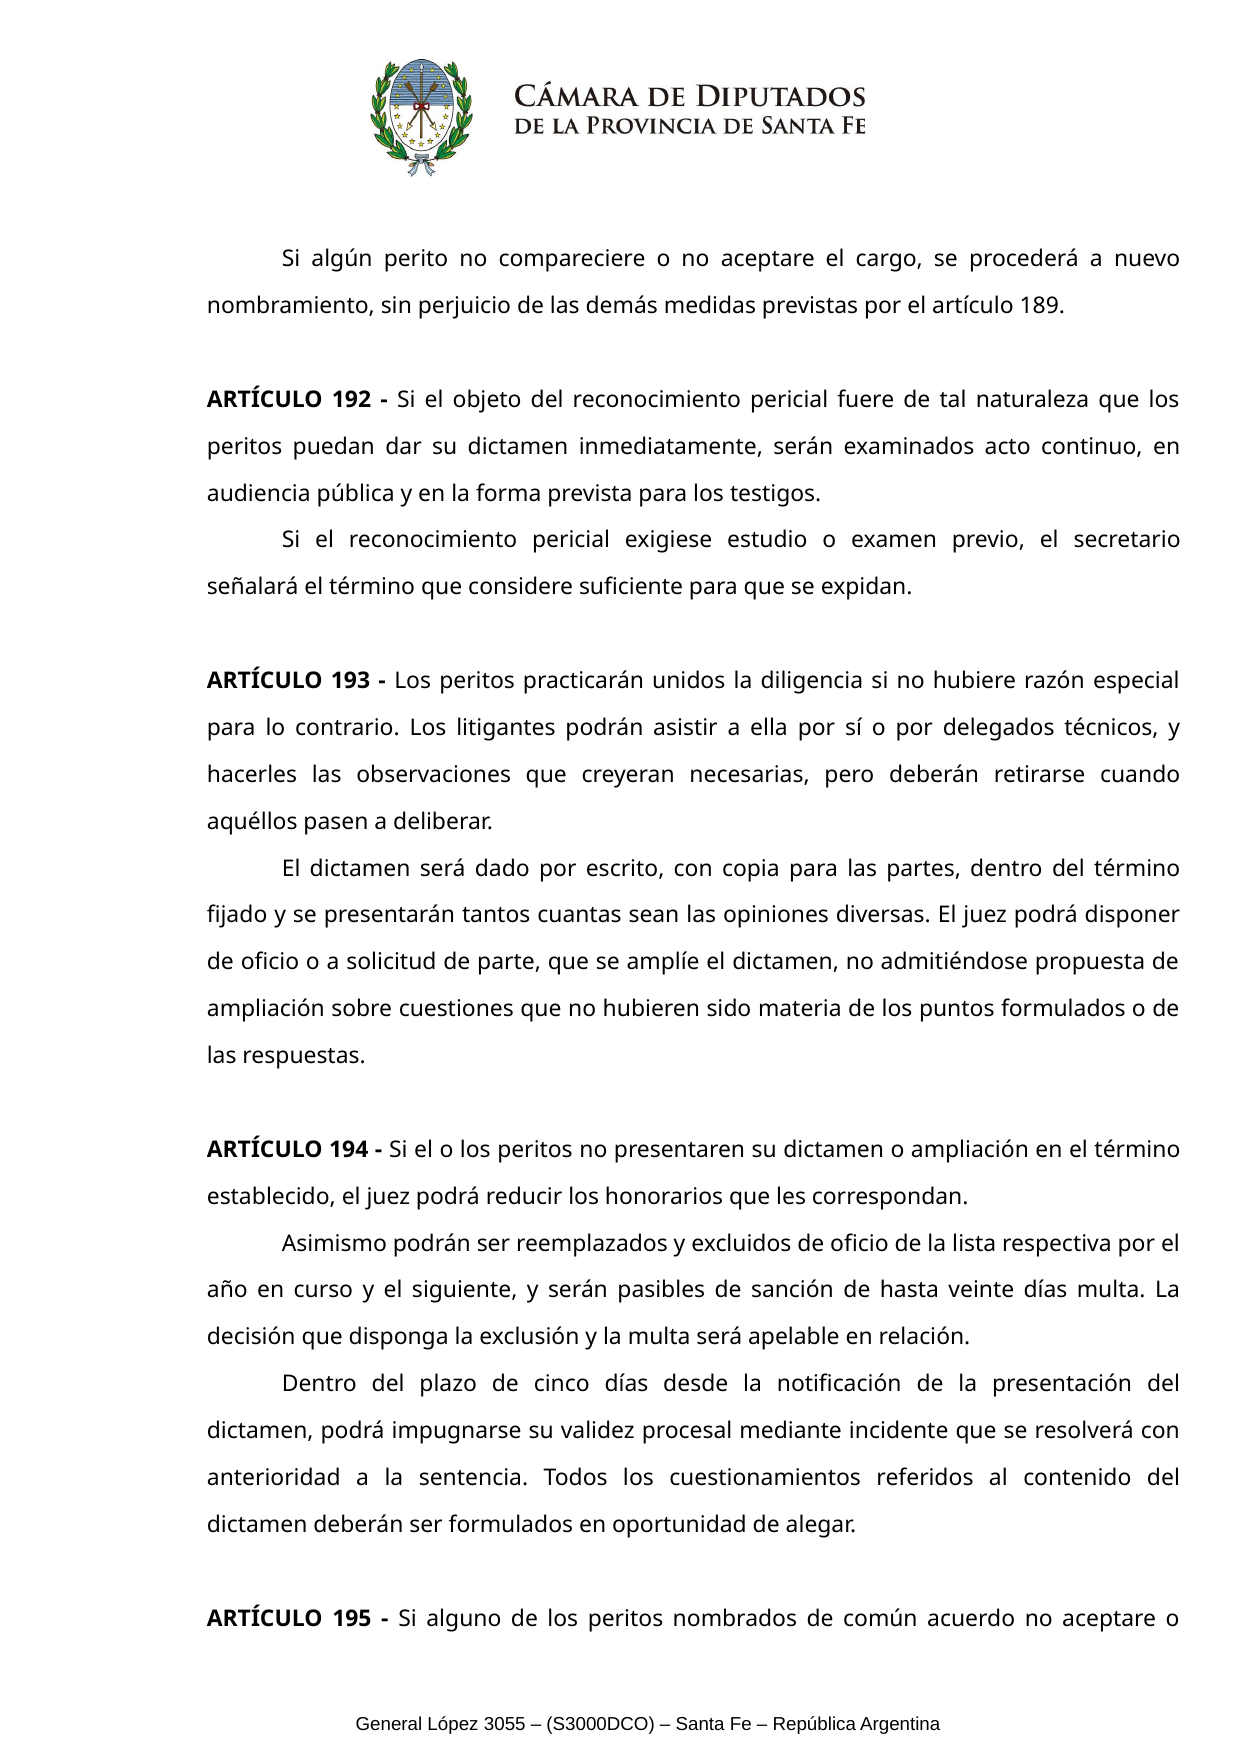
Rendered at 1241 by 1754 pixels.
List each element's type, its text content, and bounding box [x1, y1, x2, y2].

picture [370, 59, 866, 181]
text Si el reconocimiento pericial exigiese estudio o examen previo, el secretario señalará el término que considere suficiente para que se expidan. [207, 523, 1181, 602]
text ARTÍCULO 193 - Los peritos practicarán unidos la diligencia si no hubiere razón especial para lo contrario. Los litigantes podrán asistir a ella por sí o por delegados técnicos, y hacerles las observaciones que creyeran necesarias, pero deberán retirarse cuando aquéllos pasen a deliberar. [207, 664, 1181, 836]
text Si algún perito no compareciere o no aceptare el cargo, se procederá a nuevo nombramiento, sin perjuicio de las demás medidas previstas por el artículo 189. [207, 242, 1181, 320]
text El dictamen será dado por escrito, con copia para las partes, dentro del término fijado y se presentarán tantos cuantas sean las opiniones diversas. El juez podrá disponer de oficio o a solicitud de parte, que se amplíe el dictamen, no admitiéndose propuesta de ampliación sobre cuestiones que no hubieren sido materia de los puntos formulados o de las respuestas. [207, 852, 1181, 1070]
text Asimismo podrán ser reemplazados y excluidos de oficio de la lista respectiva por el año en curso y el siguiente, y serán pasibles de sanción de hasta veinte días multa. La decisión que disponga la exclusión y la multa será apelable en relación. [207, 1227, 1181, 1352]
text Dentro del plazo de cinco días desde la notificación de la presentación del dictamen, podrá impugnarse su validez procesal mediante incidente que se resolverá con anterioridad a la sentencia. Todos los cuestionamientos referidos al contenido del dictamen deberán ser formulados en oportunidad de alegar. [207, 1367, 1181, 1539]
text ARTÍCULO 195 - Si alguno de los peritos nombrados de común acuerdo no aceptare o [207, 1602, 1181, 1633]
text ARTÍCULO 194 - Si el o los peritos no presentaren su dictamen o ampliación en el término establecido, el juez podrá reducir los honorarios que les correspondan. [207, 1133, 1181, 1211]
text ARTÍCULO 192 - Si el objeto del reconocimiento pericial fuere de tal naturaleza que los peritos puedan dar su dictamen inmediatamente, serán examinados acto continuo, en audiencia pública y en la forma prevista para los testigos. [207, 383, 1181, 508]
